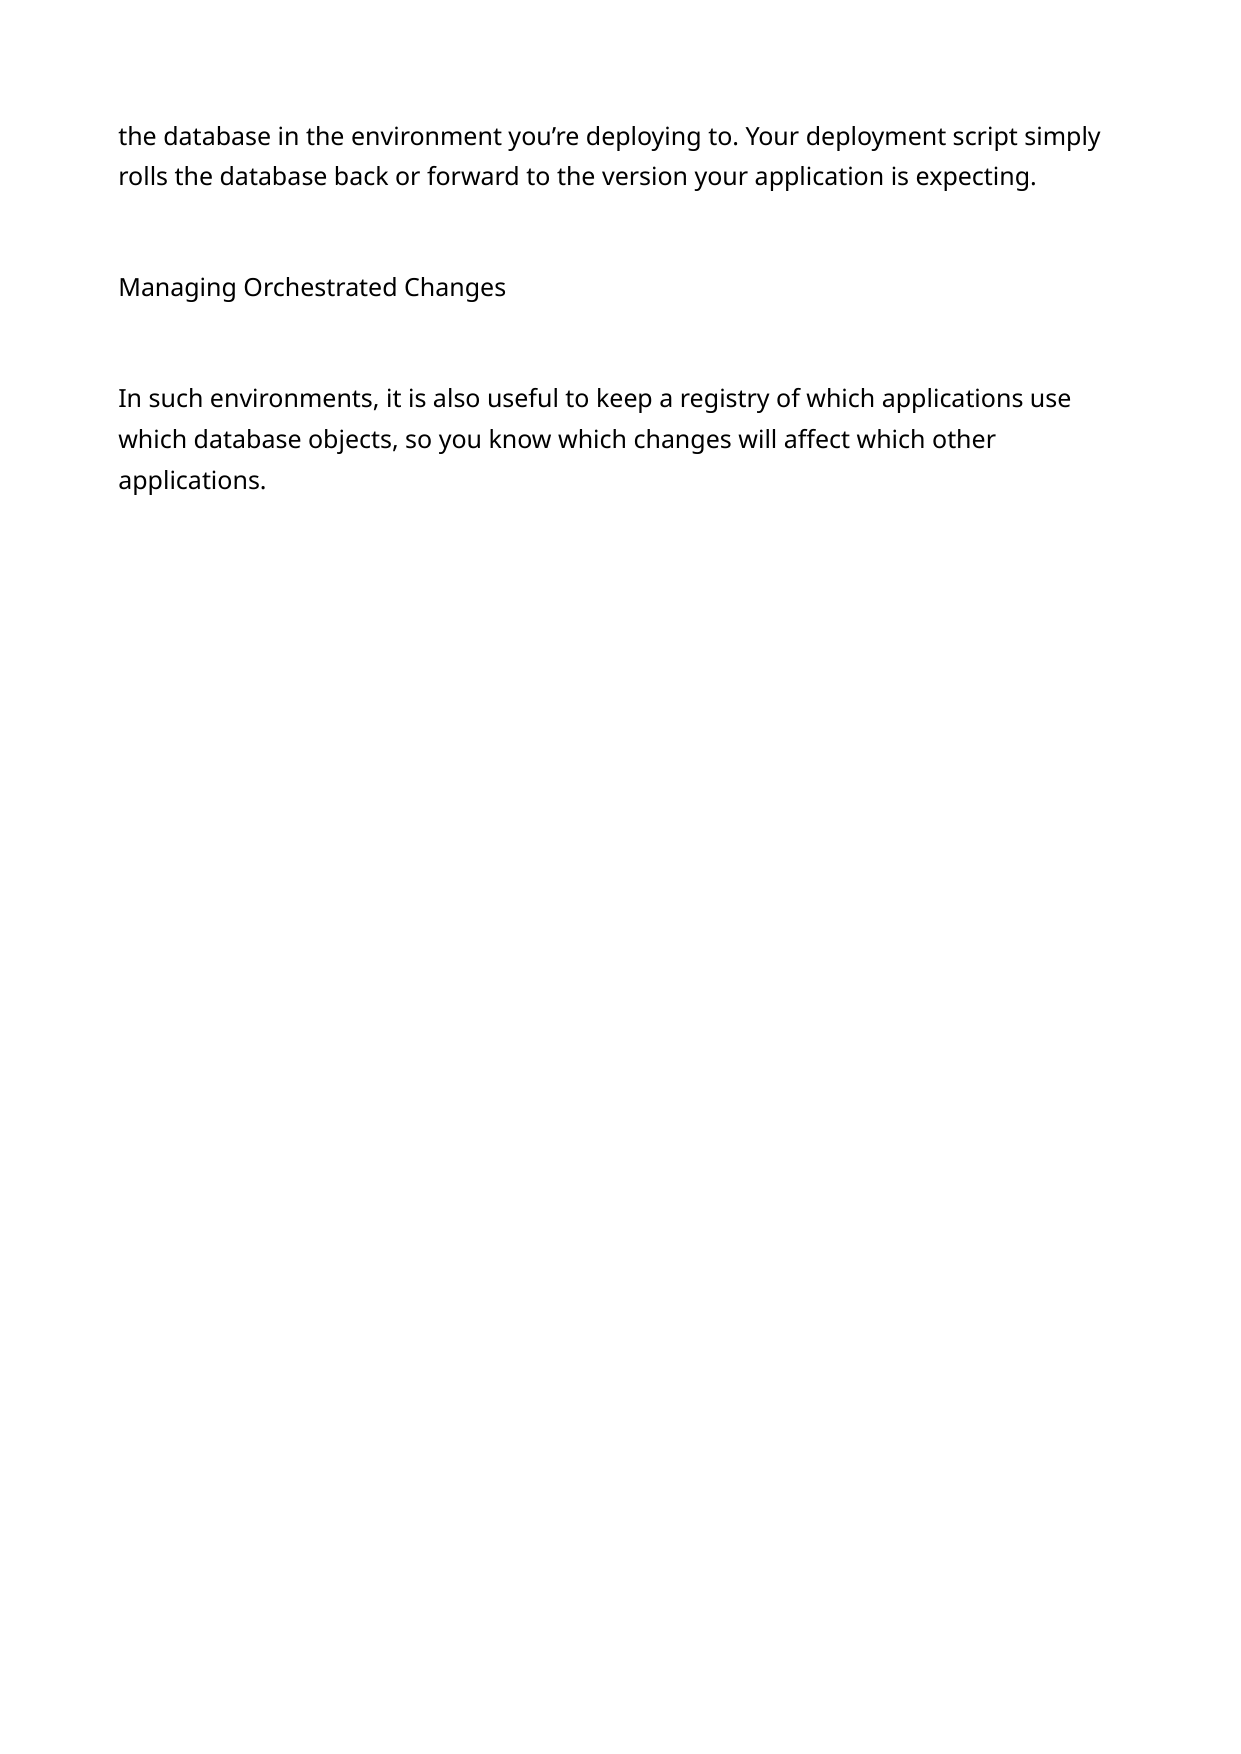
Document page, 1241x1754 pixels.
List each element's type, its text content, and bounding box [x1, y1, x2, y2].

text the database in the environment you’re deploying to. Your deployment script simply rolls the database back or forward to the version your application is expecting. [118, 118, 1122, 193]
text Managing Orchestrated Changes [118, 270, 1122, 304]
text In such environments, it is also useful to keep a registry of which applications use which database objects, so you know which changes will affect which other applications. [118, 381, 1122, 496]
